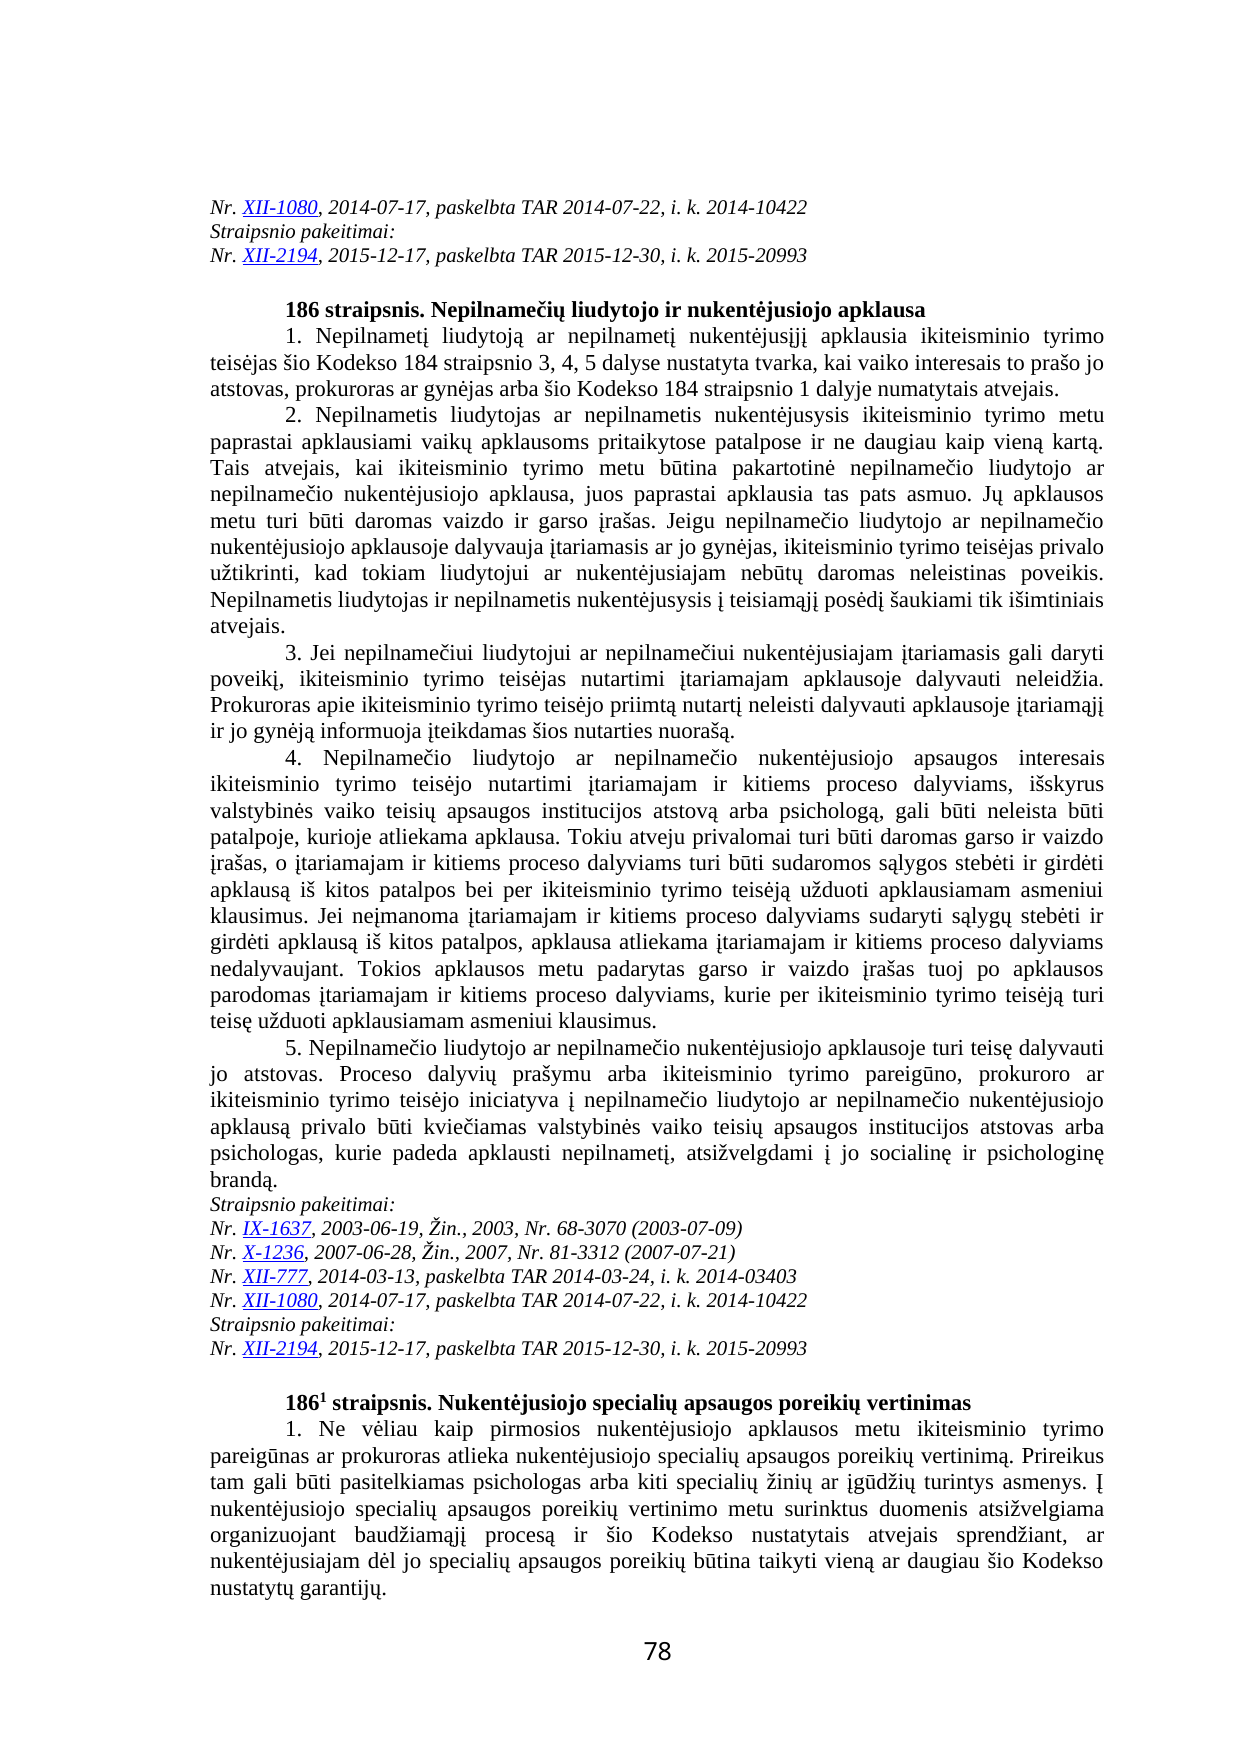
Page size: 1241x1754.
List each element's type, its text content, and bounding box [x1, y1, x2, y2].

text 4. Nepilnamečio liudytojo ar nepilnamečio nukentėjusiojo apsaugos interesais ikiteisminio tyrimo teisėjo nutartimi įtariamajam ir kitiems proceso dalyviams, išskyrus valstybinės vaiko teisių apsaugos institucijos atstovą arba psichologą, gali būti neleista būti patalpoje, kurioje atliekama apklausa. Tokiu atveju privalomai turi būti daromas garso ir vaizdo įrašas, o įtariamajam ir kitiems proceso dalyviams turi būti sudaromos sąlygos stebėti ir girdėti apklausą iš kitos patalpos bei per ikiteisminio tyrimo teisėją užduoti apklausiamam asmeniui klausimus. Jei neįmanoma įtariamajam ir kitiems proceso dalyviams sudaryti sąlygų stebėti ir girdėti apklausą iš kitos patalpos, apklausa atliekama įtariamajam ir kitiems proceso dalyviams nedalyvaujant. Tokios apklausos metu padarytas garso ir vaizdo įrašas tuoj po apklausos parodomas įtariamajam ir kitiems proceso dalyviams, kurie per ikiteisminio tyrimo teisėją turi teisę užduoti apklausiamam asmeniui klausimus. [210, 744, 1106, 1034]
text Straipsnio pakeitimai: [210, 1312, 1106, 1336]
text Nr. IX-1637, 2003-06-19, Žin., 2003, Nr. 68-3070 (2003-07-09) [210, 1216, 1106, 1240]
text 1. Nepilnametį liudytoją ar nepilnametį nukentėjusįjį apklausia ikiteisminio tyrimo teisėjas šio Kodekso 184 straipsnio 3, 4, 5 dalyse nustatyta tvarka, kai vaiko interesais to prašo jo atstovas, prokuroras ar gynėjas arba šio Kodekso 184 straipsnio 1 dalyje numatytais atvejais. [210, 322, 1106, 401]
text 1861 straipsnis. Nukentėjusiojo specialių apsaugos poreikių vertinimas [210, 1389, 1106, 1416]
text 5. Nepilnamečio liudytojo ar nepilnamečio nukentėjusiojo apklausoje turi teisę dalyvauti jo atstovas. Proceso dalyvių prašymu arba ikiteisminio tyrimo pareigūno, prokuroro ar ikiteisminio tyrimo teisėjo iniciatyva į nepilnamečio liudytojo ar nepilnamečio nukentėjusiojo apklausą privalo būti kviečiamas valstybinės vaiko teisių apsaugos institucijos atstovas arba psichologas, kurie padeda apklausti nepilnametį, atsižvelgdami į jo socialinę ir psichologinę brandą. [210, 1034, 1106, 1192]
text 186 straipsnis. Nepilnamečių liudytojo ir nukentėjusiojo apklausa [210, 296, 1106, 322]
text Straipsnio pakeitimai: [210, 1192, 1106, 1216]
text Nr. X-1236, 2007-06-28, Žin., 2007, Nr. 81-3312 (2007-07-21) [210, 1240, 1106, 1264]
text Nr. XII-1080, 2014-07-17, paskelbta TAR 2014-07-22, i. k. 2014-10422 [210, 1288, 1106, 1312]
text 1. Ne vėliau kaip pirmosios nukentėjusiojo apklausos metu ikiteisminio tyrimo pareigūnas ar prokuroras atlieka nukentėjusiojo specialių apsaugos poreikių vertinimą. Prireikus tam gali būti pasitelkiamas psichologas arba kiti specialių žinių ar įgūdžių turintys asmenys. Į nukentėjusiojo specialių apsaugos poreikių vertinimo metu surinktus duomenis atsižvelgiama organizuojant baudžiamąjį procesą ir šio Kodekso nustatytais atvejais sprendžiant, ar nukentėjusiajam dėl jo specialių apsaugos poreikių būtina taikyti vieną ar daugiau šio Kodekso nustatytų garantijų. [210, 1416, 1106, 1600]
text Straipsnio pakeitimai: [210, 219, 1106, 243]
text 3. Jei nepilnamečiui liudytojui ar nepilnamečiui nukentėjusiajam įtariamasis gali daryti poveikį, ikiteisminio tyrimo teisėjas nutartimi įtariamajam apklausoje dalyvauti neleidžia. Prokuroras apie ikiteisminio tyrimo teisėjo priimtą nutartį neleisti dalyvauti apklausoje įtariamąjį ir jo gynėją informuoja įteikdamas šios nutarties nuorašą. [210, 638, 1106, 744]
text Nr. XII-2194, 2015-12-17, paskelbta TAR 2015-12-30, i. k. 2015-20993 [210, 243, 1106, 267]
text 2. Nepilnametis liudytojas ar nepilnametis nukentėjusysis ikiteisminio tyrimo metu paprastai apklausiami vaikų apklausoms pritaikytose patalpose ir ne daugiau kaip vieną kartą. Tais atvejais, kai ikiteisminio tyrimo metu būtina pakartotinė nepilnamečio liudytojo ar nepilnamečio nukentėjusiojo apklausa, juos paprastai apklausia tas pats asmuo. Jų apklausos metu turi būti daromas vaizdo ir garso įrašas. Jeigu nepilnamečio liudytojo ar nepilnamečio nukentėjusiojo apklausoje dalyvauja įtariamasis ar jo gynėjas, ikiteisminio tyrimo teisėjas privalo užtikrinti, kad tokiam liudytojui ar nukentėjusiajam nebūtų daromas neleistinas poveikis. Nepilnametis liudytojas ir nepilnametis nukentėjusysis į teisiamąjį posėdį šaukiami tik išimtiniais atvejais. [210, 401, 1106, 638]
text Nr. XII-1080, 2014-07-17, paskelbta TAR 2014-07-22, i. k. 2014-10422 [210, 195, 1106, 219]
text Nr. XII-777, 2014-03-13, paskelbta TAR 2014-03-24, i. k. 2014-03403 [210, 1264, 1106, 1288]
text Nr. XII-2194, 2015-12-17, paskelbta TAR 2015-12-30, i. k. 2015-20993 [210, 1336, 1106, 1360]
